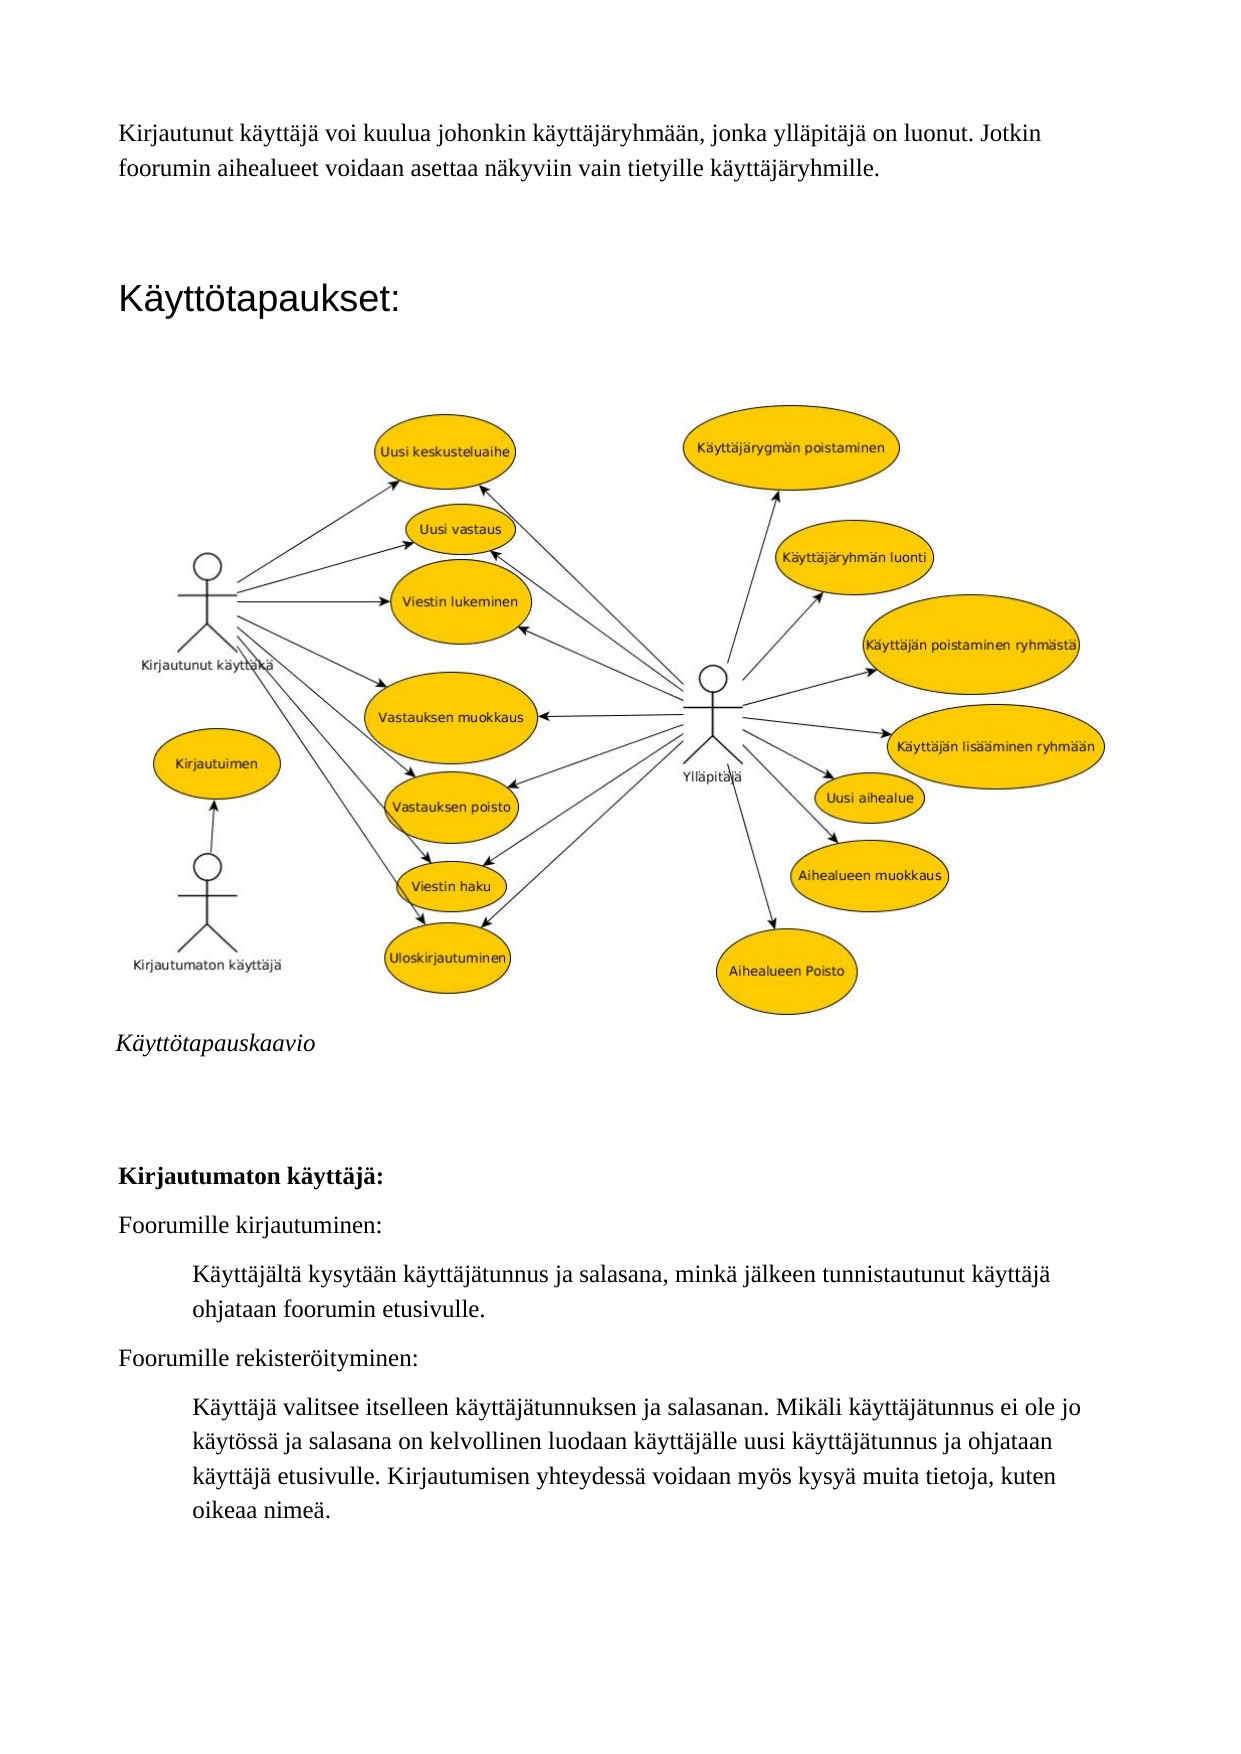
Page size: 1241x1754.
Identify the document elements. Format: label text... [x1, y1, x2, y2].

text Käyttäjältä kysytään käyttäjätunnus ja salasana, minkä jälkeen tunnistautunut käyttäjä ohjataan foorumin etusivulle. [118, 1259, 1122, 1322]
text Käyttäjä valitsee itselleen käyttäjätunnuksen ja salasanan. Mikäli käyttäjätunnus ei ole jo käytössä ja salasana on kelvollinen luodaan käyttäjälle uusi käyttäjätunnus ja ohjataan käyttäjä etusivulle. Kirjautumisen yhteydessä voidaan myös kysyä muita tietoja, kuten oikeaa nimeä. [118, 1392, 1122, 1524]
text Foorumille kirjautuminen: [118, 1210, 1122, 1239]
text Foorumille rekisteröityminen: [118, 1343, 1122, 1372]
picture [115, 391, 1120, 1029]
subtitle Käyttötapaukset: [118, 276, 1122, 319]
text Kirjautumaton käyttäjä: [118, 1161, 1122, 1190]
text Kirjautunut käyttäjä voi kuulua johonkin käyttäjäryhmään, jonka ylläpitäjä on luonut. Jotkin foorumin aihealueet voidaan asettaa näkyviin vain tietyille käyttäjäryhmille. [118, 118, 1122, 181]
text Käyttötapauskaavio [115, 1029, 1119, 1057]
